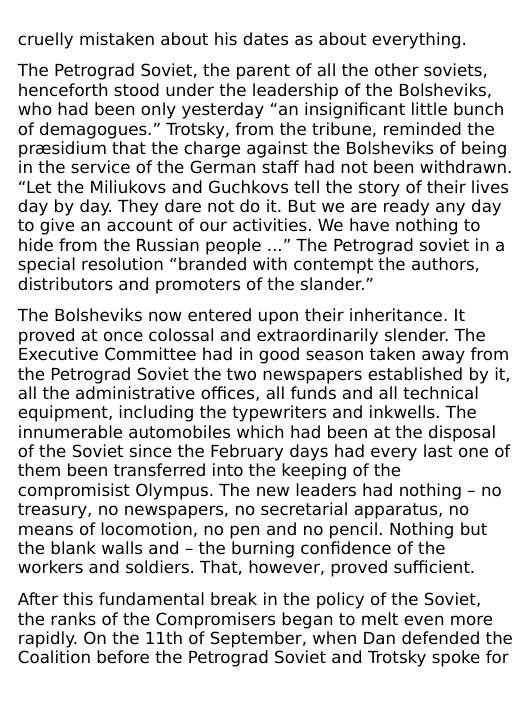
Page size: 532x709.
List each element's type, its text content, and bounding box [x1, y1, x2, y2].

text After this fundamental break in the policy of the Soviet, the ranks of the Compromisers began to melt even more rapidly. On the 11th of September, when Dan defended the Coalition before the Petrograd Soviet and Trotsky spoke for [18, 590, 514, 668]
text cruelly mistaken about his dates as about everything. [18, 29, 514, 49]
text The Petrograd Soviet, the parent of all the other soviets, henceforth stood under the leadership of the Bolsheviks, who had been only yesterday “an insignificant little bunch of demagogues.” Trotsky, from the tribune, reminded the præsidium that the charge against the Bolsheviks of being in the service of the German staff had not been withdrawn. “Let the Miliukovs and Guchkovs tell the story of their lives day by day. They dare not do it. But we are ready any day to give an account of our activities. We have nothing to hide from the Russian people ...” The Petrograd soviet in a special resolution “branded with contempt the authors, distributors and promoters of the slander.” [18, 61, 514, 294]
text The Bolsheviks now entered upon their inheritance. It proved at once colossal and extraordinarily slender. The Executive Committee had in good season taken away from the Petrograd Soviet the two newspapers established by it, all the administrative offices, all funds and all technical equipment, including the typewriters and inkwells. The innumerable automobiles which had been at the disposal of the Soviet since the February days had every last one of them been transferred into the keeping of the compromisist Olympus. The new leaders had nothing – no treasury, no newspapers, no secretarial apparatus, no means of locomotion, no pen and no pencil. Nothing but the blank walls and – the burning confidence of the workers and soldiers. That, however, proved sufficient. [18, 306, 514, 578]
